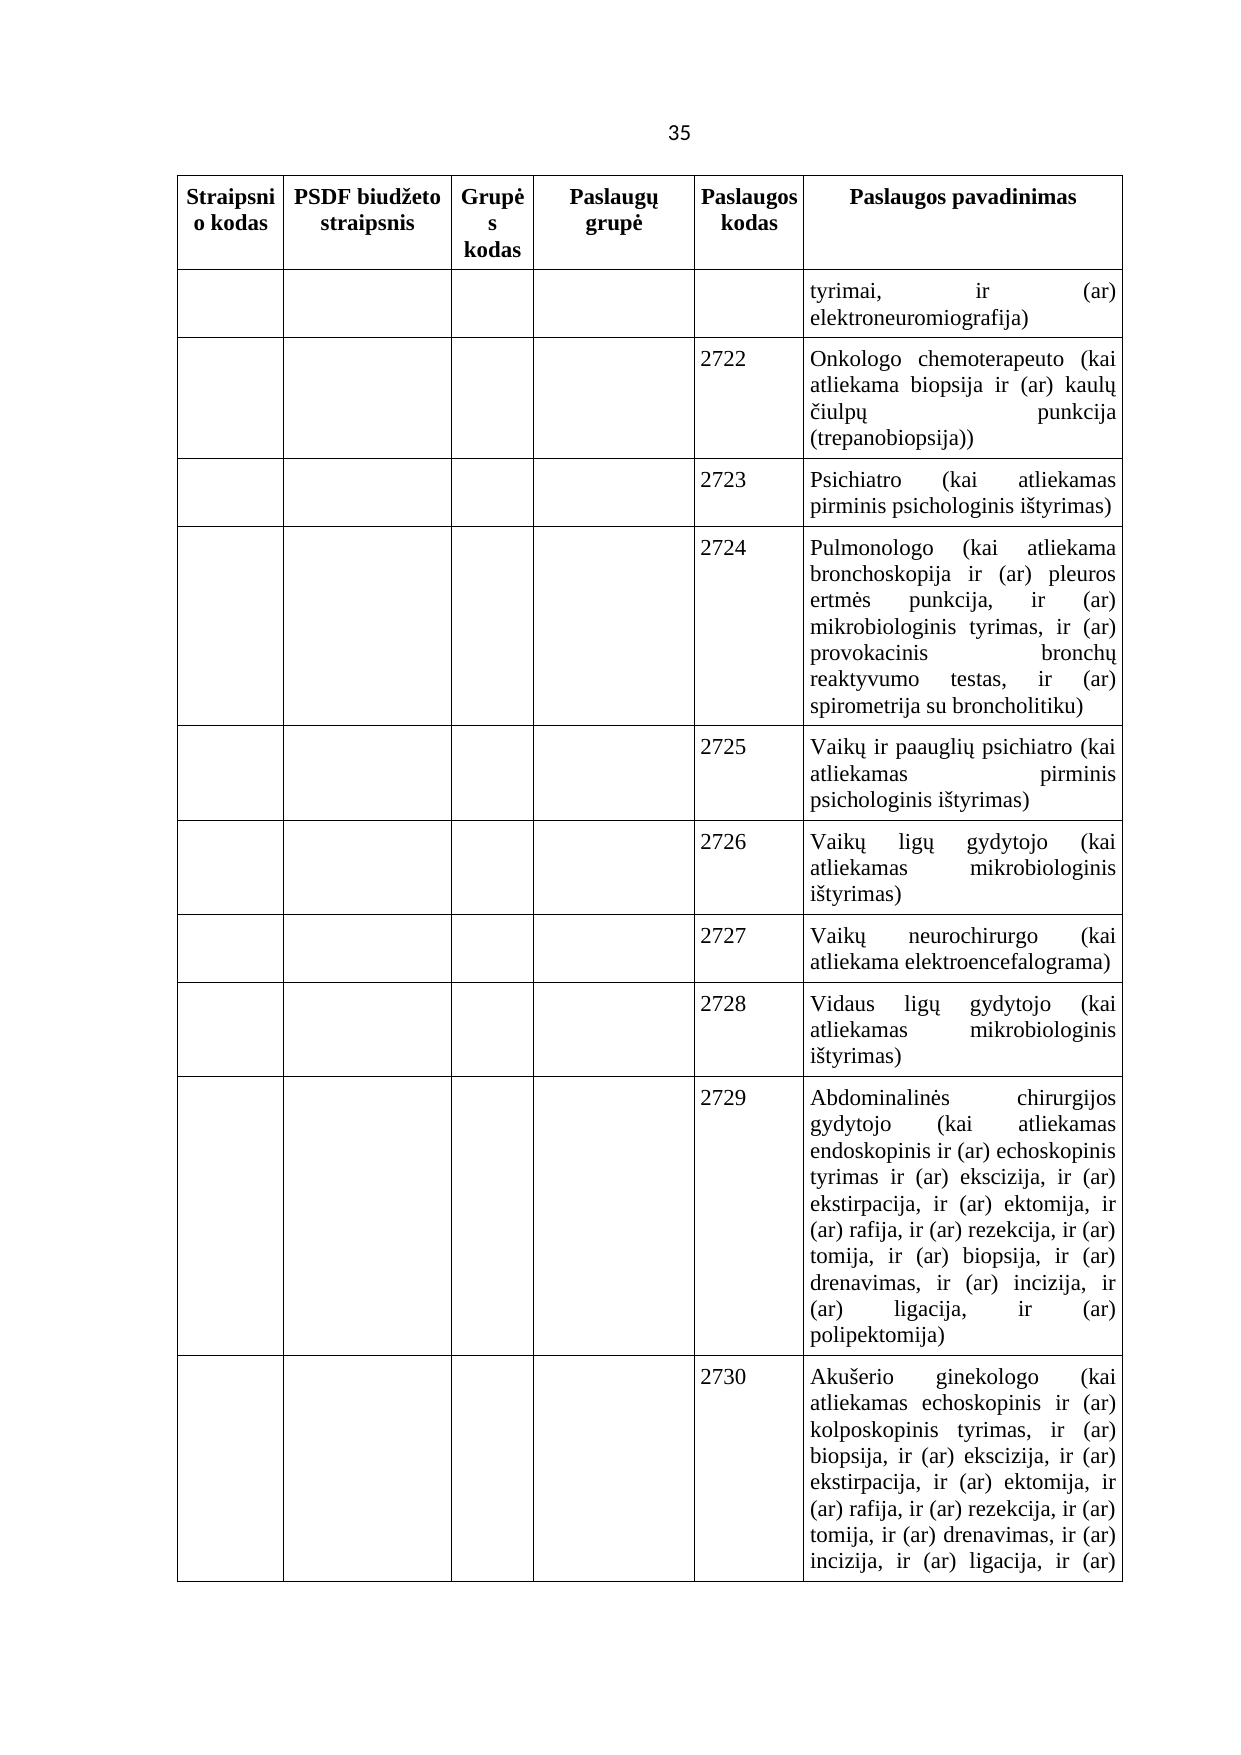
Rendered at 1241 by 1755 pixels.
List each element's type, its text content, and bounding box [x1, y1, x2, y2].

table_cell [284, 983, 451, 1076]
table_cell [534, 270, 694, 337]
table_cell [534, 1356, 694, 1581]
table_cell [534, 338, 694, 458]
table_cell [284, 1077, 451, 1355]
table_cell [178, 983, 283, 1076]
table_cell [178, 726, 283, 819]
table_cell [284, 459, 451, 526]
table_cell [452, 983, 533, 1076]
table_cell [284, 726, 451, 819]
table_cell [534, 726, 694, 819]
table_cell [452, 726, 533, 819]
table_header Straipsnio kodas [178, 176, 283, 269]
table_header Paslaugos kodas [695, 176, 803, 269]
table_cell [534, 459, 694, 526]
table_cell [534, 983, 694, 1076]
table_cell [178, 459, 283, 526]
table_header Grupės kodas [452, 176, 533, 269]
table_cell [178, 338, 283, 458]
table_cell 2722 [695, 338, 803, 458]
table_cell [284, 338, 451, 458]
table_cell [452, 338, 533, 458]
table_cell 2725 [695, 726, 803, 819]
table_cell Vaikų ligų gydytojo (kai atliekamas mikrobiologinis ištyrimas) [804, 821, 1122, 914]
table_cell 2730 [695, 1356, 803, 1581]
table_cell tyrimai, ir (ar) elektroneuromiografija) [804, 270, 1122, 337]
table_cell [178, 1077, 283, 1355]
table_cell [452, 821, 533, 914]
table_cell [534, 1077, 694, 1355]
table_cell [284, 915, 451, 982]
table_cell [452, 915, 533, 982]
table_header Paslaugų grupė [534, 176, 694, 269]
table_cell Vaikų ir paauglių psichiatro (kai atliekamas pirminis psichologinis ištyrimas) [804, 726, 1122, 819]
table_cell [452, 527, 533, 725]
table_cell [534, 821, 694, 914]
table_cell Onkologo chemoterapeuto (kai atliekama biopsija ir (ar) kaulų čiulpų punkcija (trepanobiopsija)) [804, 338, 1122, 458]
table_cell Abdominalinės chirurgijos gydytojo (kai atliekamas endoskopinis ir (ar) echoskopinis tyrimas ir (ar) ekscizija, ir (ar) ekstirpacija, ir (ar) ektomija, ir (ar) rafija, ir (ar) rezekcija, ir (ar) tomija, ir (ar) biopsija, ir (ar) drenavimas, ir (ar) incizija, ir (ar) ligacija, ir (ar) polipektomija) [804, 1077, 1122, 1355]
table_cell Vidaus ligų gydytojo (kai atliekamas mikrobiologinis ištyrimas) [804, 983, 1122, 1076]
table_cell Akušerio ginekologo (kai atliekamas echoskopinis ir (ar) kolposkopinis tyrimas, ir (ar) biopsija, ir (ar) ekscizija, ir (ar) ekstirpacija, ir (ar) ektomija, ir (ar) rafija, ir (ar) rezekcija, ir (ar) tomija, ir (ar) drenavimas, ir (ar) incizija, ir (ar) ligacija, ir (ar) [804, 1356, 1122, 1581]
table_cell 2726 [695, 821, 803, 914]
table_cell 2724 [695, 527, 803, 725]
table_cell [534, 527, 694, 725]
table_cell 2728 [695, 983, 803, 1076]
table_cell [178, 821, 283, 914]
table_cell Vaikų neurochirurgo (kai atliekama elektroencefalograma) [804, 915, 1122, 982]
table_cell [178, 270, 283, 337]
table_cell [452, 459, 533, 526]
table_cell Psichiatro (kai atliekamas pirminis psichologinis ištyrimas) [804, 459, 1122, 526]
table_cell [284, 527, 451, 725]
table_cell 2727 [695, 915, 803, 982]
table_cell [534, 915, 694, 982]
table_header PSDF biudžeto straipsnis [284, 176, 451, 269]
table_cell Pulmonologo (kai atliekama bronchoskopija ir (ar) pleuros ertmės punkcija, ir (ar) mikrobiologinis tyrimas, ir (ar) provokacinis bronchų reaktyvumo testas, ir (ar) spirometrija su broncholitiku) [804, 527, 1122, 725]
table_cell [452, 270, 533, 337]
table_cell [452, 1356, 533, 1581]
table_cell [178, 1356, 283, 1581]
table_cell 2723 [695, 459, 803, 526]
table_cell [178, 527, 283, 725]
table_cell 2729 [695, 1077, 803, 1355]
table_cell [178, 915, 283, 982]
table_header Paslaugos pavadinimas [804, 176, 1122, 269]
table_cell [284, 821, 451, 914]
table_cell [452, 1077, 533, 1355]
table_cell [695, 270, 803, 337]
table_cell [284, 270, 451, 337]
table_cell [284, 1356, 451, 1581]
